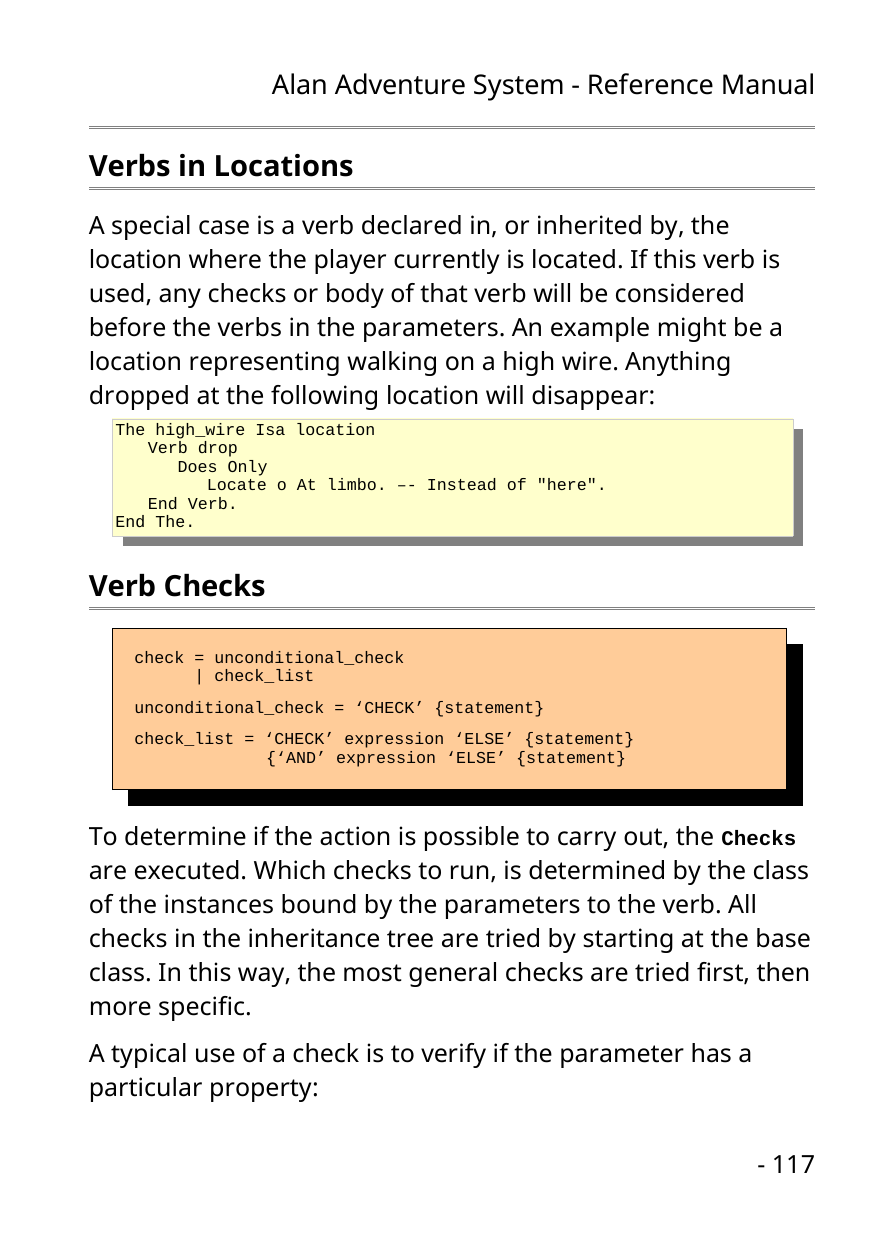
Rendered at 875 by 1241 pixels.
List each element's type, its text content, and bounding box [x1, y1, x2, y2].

text A typical use of a check is to verify if the parameter has a particular property: [88, 1036, 815, 1104]
text A special case is a verb declared in, or inherited by, the location where the player currently is located. If this verb is used, any checks or body of that verb will be considered before the verbs in the parameters. An example might be a location representing walking on a high wire. Anything dropped at the following location will disappear: [88, 208, 815, 412]
text To determine if the action is possible to carry out, the Checks are executed. Which checks to run, is determined by the class of the instances bound by the parameters to the verb. All checks in the inheritance tree are tried by starting at the base class. In this way, the most general checks are tried first, then more specific. [88, 819, 815, 1023]
text check_list = ‘CHECK’ expression ‘ELSE’ {statement} {‘AND’ expression ‘ELSE’ {statement} [113, 709, 786, 789]
text unconditional_check = ‘CHECK’ {statement} [113, 678, 786, 709]
text The high_wire Isa location Verb drop Does Only Locate o At limbo. –- Instead of "here". End Verb. End The. [113, 420, 793, 536]
subtitle Verb Checks [88, 565, 815, 609]
subtitle Verbs in Locations [88, 146, 815, 189]
text check = unconditional_check | check_list [113, 629, 786, 678]
